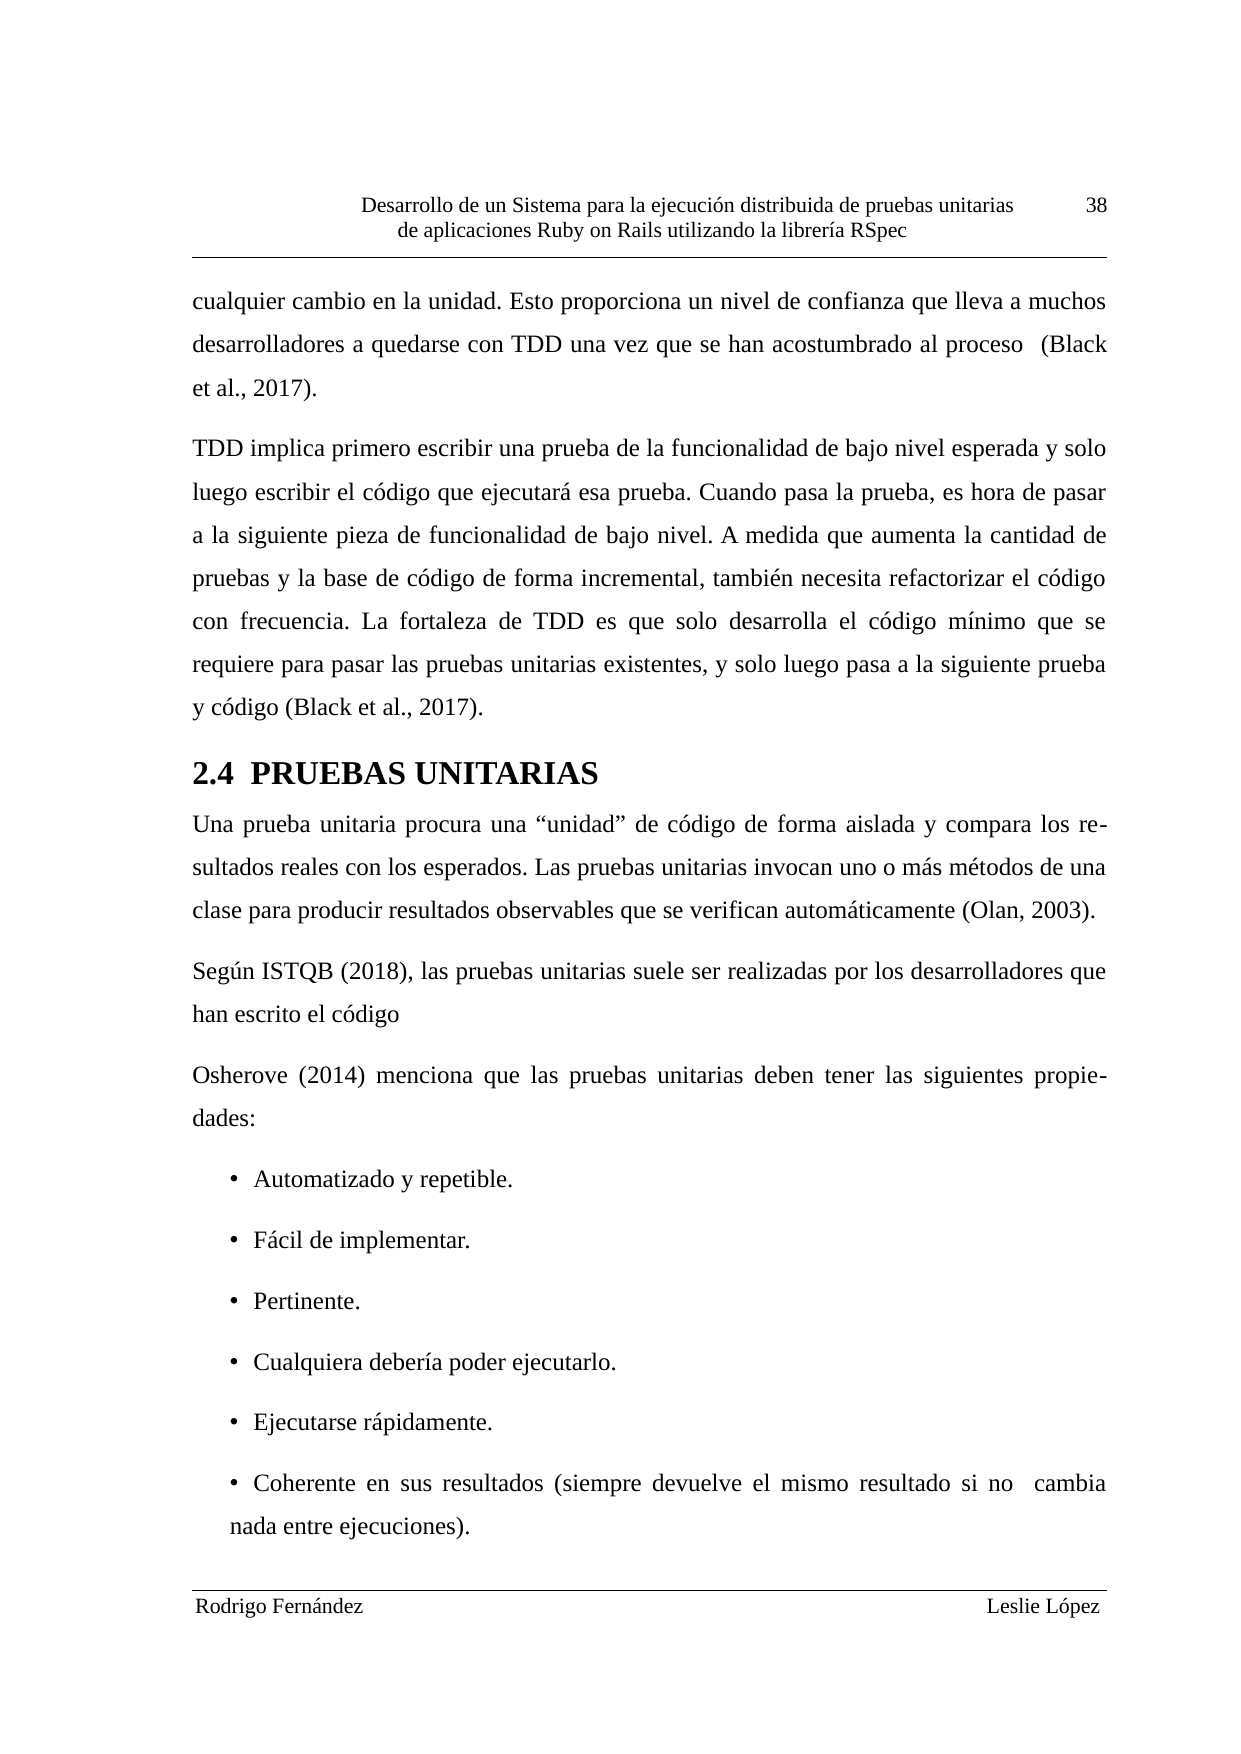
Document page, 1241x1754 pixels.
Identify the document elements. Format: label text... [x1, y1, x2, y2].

list Automatizado y repetible. [229, 1164, 1107, 1193]
text Según ISTQB (2018)⁠, las pruebas unitarias suele ser realizadas por los desarrolladores que han escrito el código [192, 956, 1107, 1028]
list Pertinente. [229, 1286, 1107, 1314]
text cualquier cambio en la unidad. Esto proporciona un nivel de confianza que lleva a muchos desarrolladores a quedarse con TDD una vez que se han acostumbrado al proceso (Black et al., 2017).⁠ [192, 286, 1107, 401]
list Fácil de implementar. [229, 1225, 1107, 1254]
text TDD implica primero escribir una prueba de la funcionalidad de bajo nivel esperada y solo luego escribir el código que ejecutará esa prueba. Cuando pasa la prueba, es hora de pasar a la siguiente pieza de funcionalidad de bajo nivel. A medida que aumenta la cantidad de pruebas y la base de código de forma incremental, también necesita refactorizar el código con frecuencia. La fortaleza de TDD es que solo desarrolla el código mínimo que se requiere para pasar las pruebas unitarias existentes, y solo luego pasa a la siguiente prueba y código (Black et al., 2017)⁠. [192, 433, 1107, 721]
list Coherente en sus resultados (siempre devuelve el mismo resultado si no cambia nada entre ejecuciones). [229, 1468, 1107, 1540]
list Cualquiera debería poder ejecutarlo. [229, 1347, 1107, 1375]
text Osherove (2014)⁠ menciona que las pruebas unitarias deben tener las siguientes propie­dades: [192, 1060, 1107, 1132]
text Una prueba unitaria procura una “unidad” de código de forma aislada y compara los re­sultados reales con los esperados. Las pruebas unitarias invocan uno o más métodos de una clase para producir resultados observables que se verifican automáticamente (Olan, 2003). [192, 809, 1107, 924]
list Ejecutarse rápidamente. [229, 1407, 1107, 1436]
subtitle Pruebas Unitarias [192, 753, 1107, 791]
